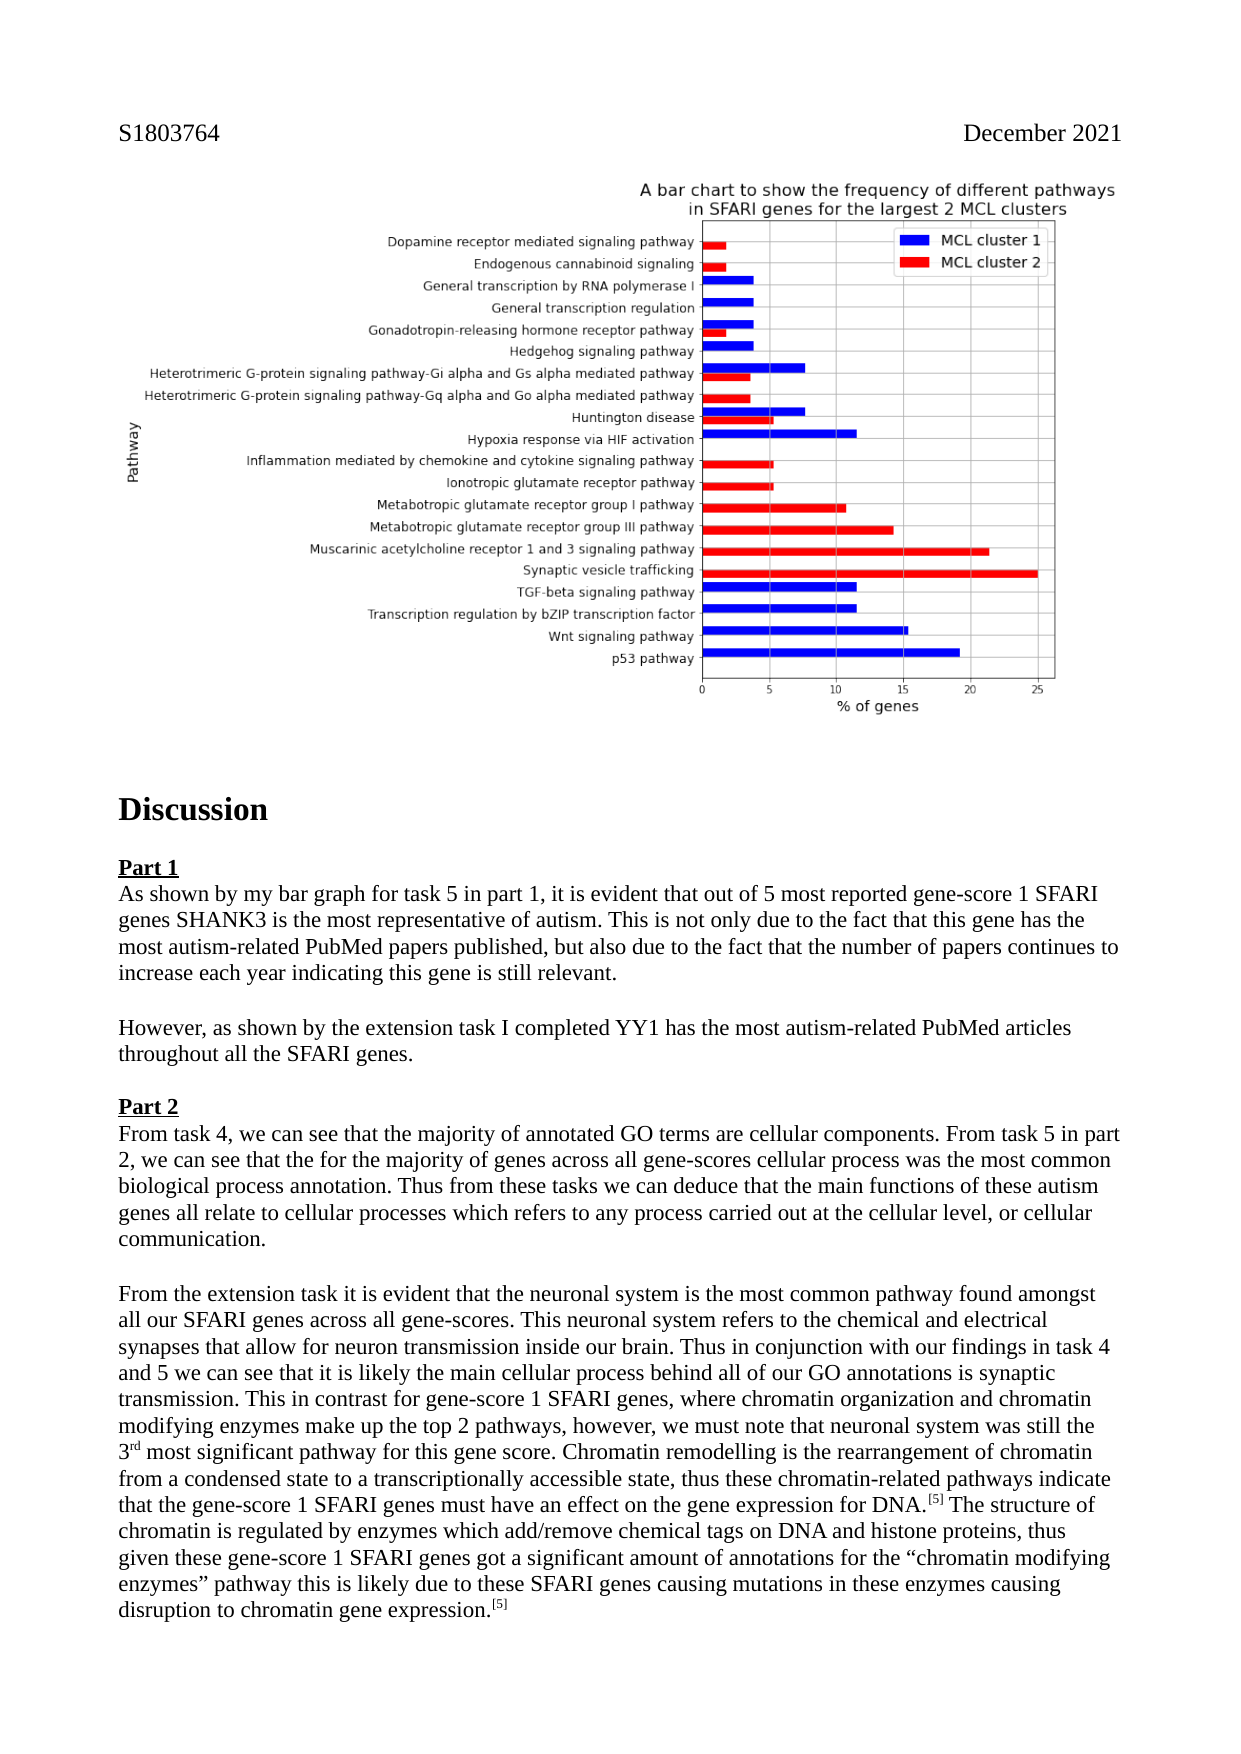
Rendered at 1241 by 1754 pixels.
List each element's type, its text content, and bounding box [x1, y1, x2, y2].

text However, as shown by the extension task I completed YY1 has the most autism-related PubMed articles throughout all the SFARI genes. Part 2 From task 4, we can see that the majority of annotated GO terms are cellular components. From task 5 in part 2, we can see that the for the majority of genes across all gene-scores cellular process was the most common biological process annotation. Thus from these tasks we can deduce that the main functions of these autism genes all relate to cellular processes which refers to any process carried out at the cellular level, or cellular communication. [118, 1014, 1122, 1251]
text From the extension task it is evident that the neuronal system is the most common pathway found amongst all our SFARI genes across all gene-scores. This neuronal system refers to the chemical and electrical synapses that allow for neuron transmission inside our brain. Thus in conjunction with our findings in task 4 and 5 we can see that it is likely the main cellular process behind all of our GO annotations is synaptic transmission. This in contrast for gene-score 1 SFARI genes, where chromatin organization and chromatin modifying enzymes make up the top 2 pathways, however, we must note that neuronal system was still the 3rd most significant pathway for this gene score. Chromatin remodelling is the rearrangement of chromatin from a condensed state to a transcriptionally accessible state, thus these chromatin-related pathways indicate that the gene-score 1 SFARI genes must have an effect on the gene expression for DNA.[5] The structure of chromatin is regulated by enzymes which add/remove chemical tags on DNA and histone proteins, thus given these gene-score 1 SFARI genes got a significant amount of annotations for the “chromatin modifying enzymes” pathway this is likely due to these SFARI genes causing mutations in these enzymes causing disruption to chromatin gene expression.[5] [118, 1280, 1122, 1623]
text Discussion Part 1 [118, 789, 1122, 880]
text As shown by my bar graph for task 5 in part 1, it is evident that out of 5 most reported gene-score 1 SFARI genes SHANK3 is the most representative of autism. This is not only due to the fact that this gene has the most autism-related PubMed papers published, but also due to the fact that the number of papers continues to increase each year indicating this gene is still relevant. [118, 880, 1122, 985]
picture [118, 176, 1123, 722]
